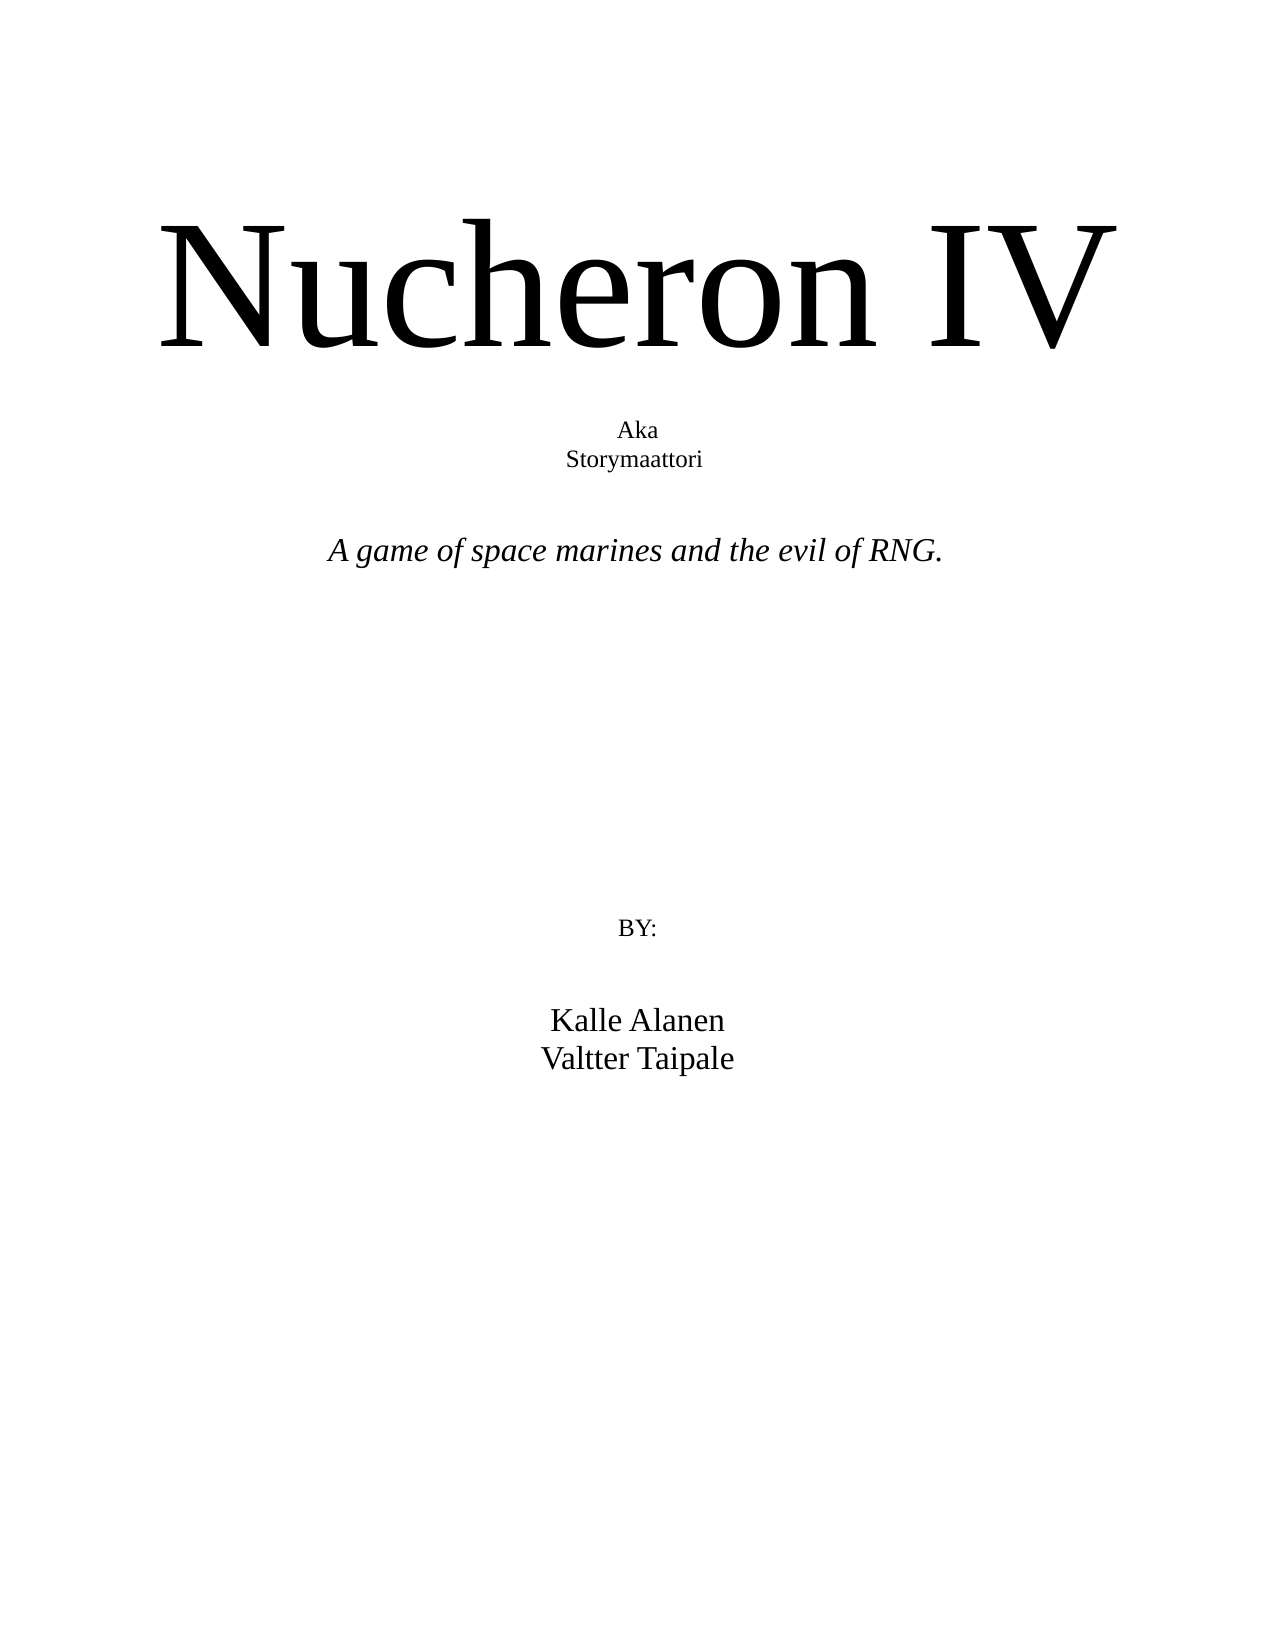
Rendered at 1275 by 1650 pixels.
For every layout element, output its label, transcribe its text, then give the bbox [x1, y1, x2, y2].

text Valtter Taipale [118, 1038, 1157, 1076]
text A game of space marines and the evil of RNG. [118, 530, 1157, 568]
text Nucheron IV [118, 176, 1157, 386]
text BY: [118, 913, 1157, 942]
text Kalle Alanen [118, 1000, 1157, 1038]
text Storymaattori [118, 444, 1157, 473]
text Aka [118, 415, 1157, 444]
